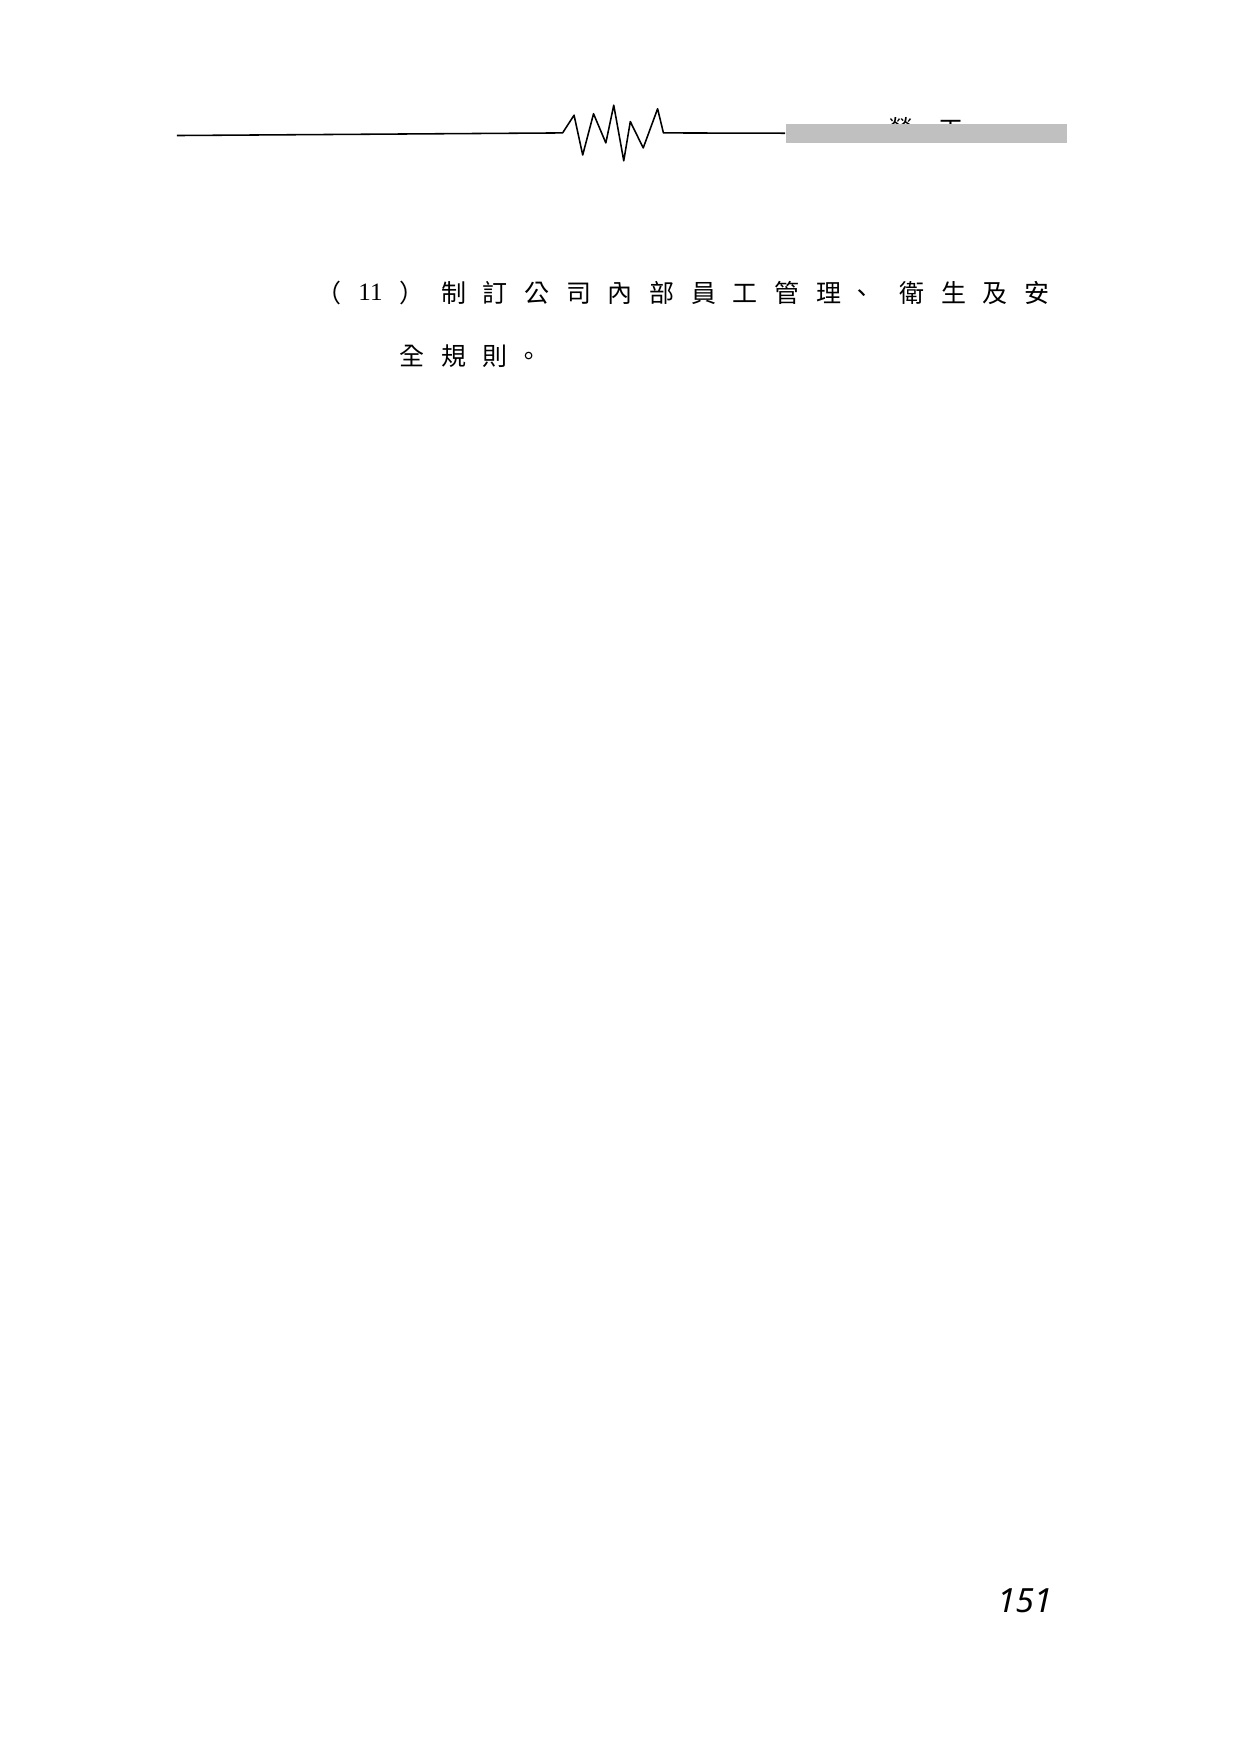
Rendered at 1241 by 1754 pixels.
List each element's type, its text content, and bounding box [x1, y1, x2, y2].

text （11）制訂公司內部員工管理、衛生及安全規則。 [293, 250, 1058, 375]
